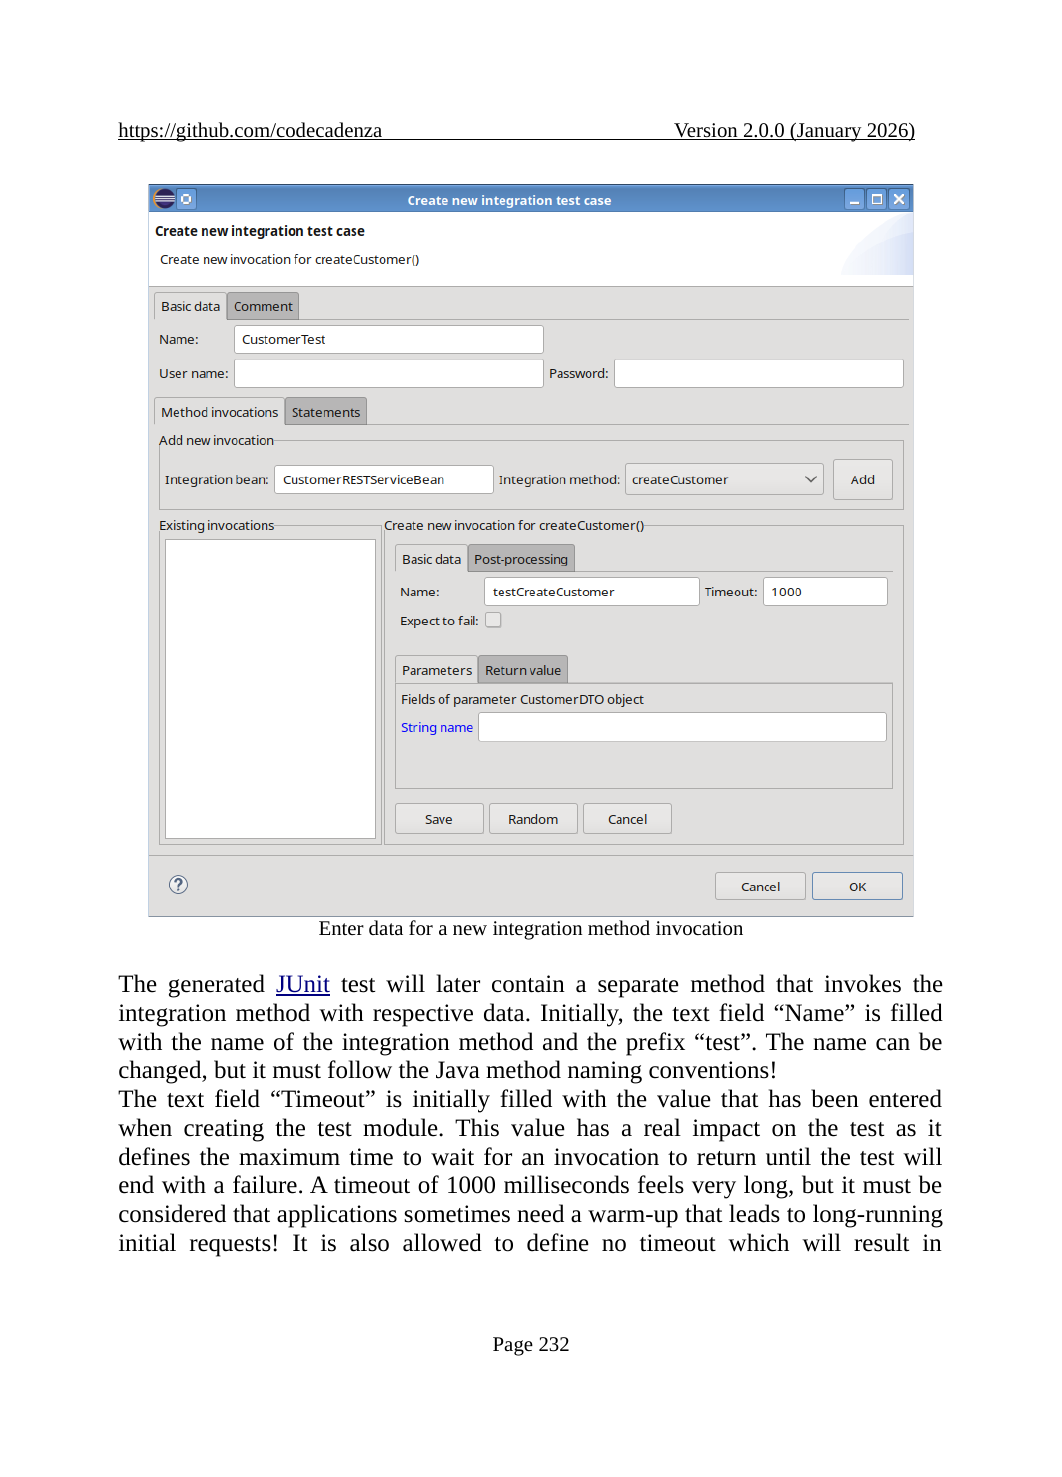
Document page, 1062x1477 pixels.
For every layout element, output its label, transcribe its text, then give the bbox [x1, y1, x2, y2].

picture [148, 184, 914, 917]
text Enter data for a new integration method invocation [148, 917, 913, 940]
text The text field “Timeout” is initially filled with the value that has been entered when creating the test module. This value has a real impact on the test as it defines the maximum time to wait for an invocation to return until the test will end with a failure. A timeout of 1000 milliseconds feels very long, but it must be considered that applications sometimes need a warm-up that leads to long-running initial requests! It is also allowed to define no timeout which will result in [118, 1084, 944, 1257]
text The generated JUnit test will later contain a separate method that invokes the integration method with respective data. Initially, the text field “Name” is filled with the name of the integration method and the prefix “test”. The name can be changed, but it must follow the Java method naming conventions! [118, 969, 944, 1084]
